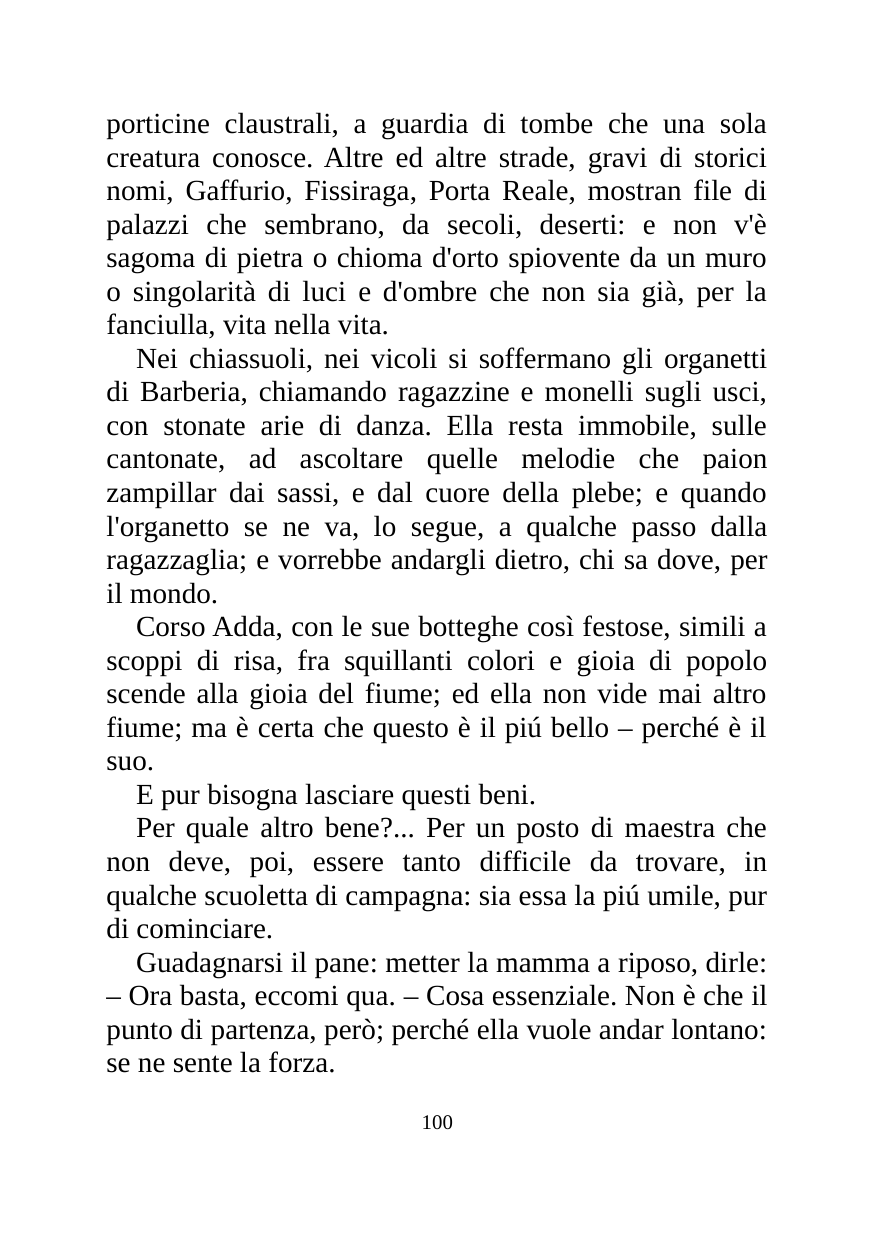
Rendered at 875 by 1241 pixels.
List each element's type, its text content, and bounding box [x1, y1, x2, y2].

text Guadagnarsi il pane: metter la mamma a riposo, dirle: – Ora basta, eccomi qua. – Cosa essenziale. Non è che il punto di partenza, però; perché ella vuole andar lontano: se ne sente la forza. [106, 945, 768, 1079]
text Per quale altro bene?... Per un posto di maestra che non deve, poi, essere tanto difficile da trovare, in qualche scuoletta di campagna: sia essa la piú umile, pur di cominciare. [106, 811, 768, 945]
text porticine claustrali, a guardia di tombe che una sola creatura conosce. Altre ed altre strade, gravi di storici nomi, Gaffurio, Fissiraga, Porta Reale, mostran file di palazzi che sembrano, da secoli, deserti: e non v'è sagoma di pietra o chioma d'orto spiovente da un muro o singolarità di luci e d'ombre che non sia già, per la fanciulla, vita nella vita. [106, 106, 768, 341]
text Nei chiassuoli, nei vicoli si soffermano gli organetti di Barberia, chiamando ragazzine e monelli sugli usci, con stonate arie di danza. Ella resta immobile, sulle cantonate, ad ascoltare quelle melodie che paion zampillar dai sassi, e dal cuore della plebe; e quando l'organetto se ne va, lo segue, a qualche passo dalla ragazzaglia; e vorrebbe andargli dietro, chi sa dove, per il mondo. [106, 341, 768, 609]
text E pur bisogna lasciare questi beni. [106, 777, 768, 811]
text Corso Adda, con le sue botteghe così festose, simili a scoppi di risa, fra squillanti colori e gioia di popolo scende alla gioia del fiume; ed ella non vide mai altro fiume; ma è certa che questo è il piú bello – perché è il suo. [106, 609, 768, 777]
